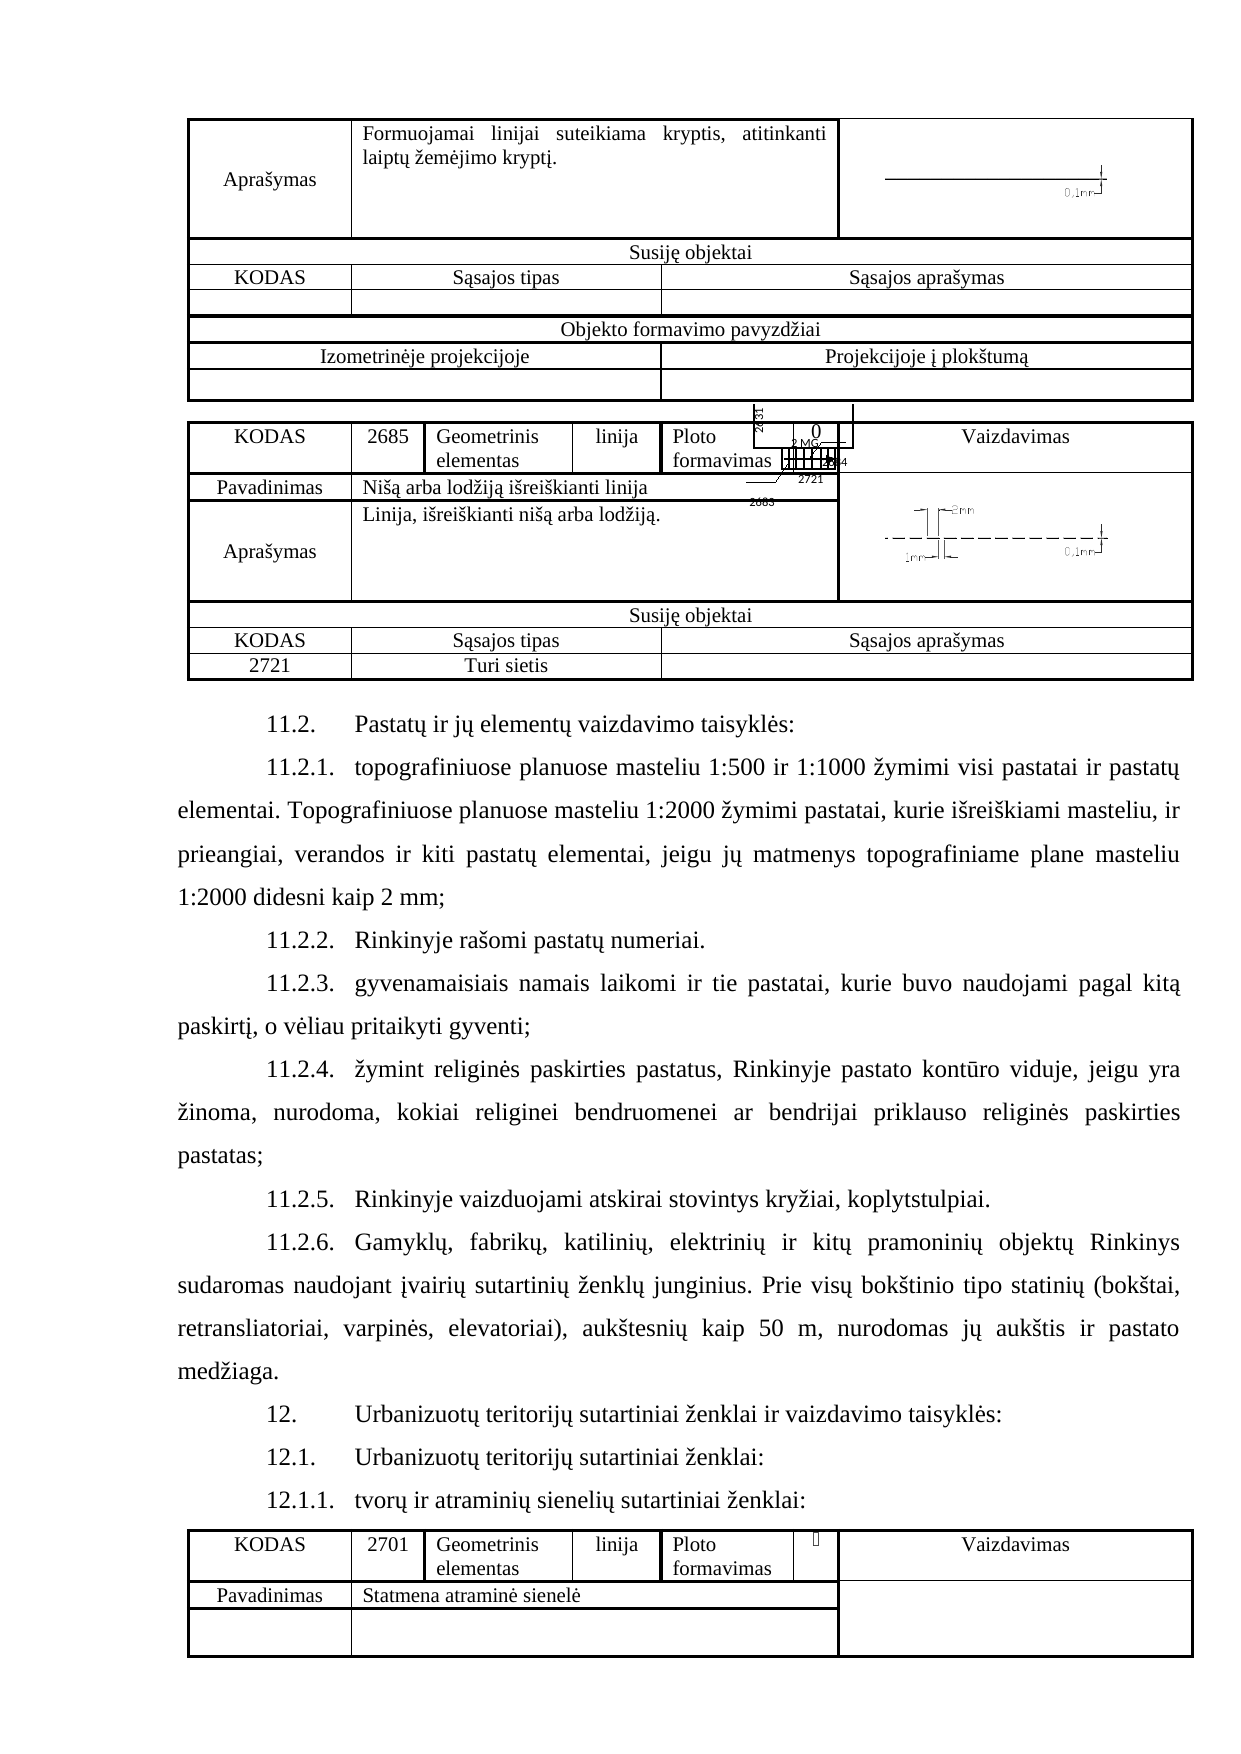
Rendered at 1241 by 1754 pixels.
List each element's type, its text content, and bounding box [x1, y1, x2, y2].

table_header Geometrinis elementas [426, 424, 572, 472]
table_header KODAS [190, 424, 351, 472]
table_header linija [573, 424, 659, 472]
text 12.1.1. tvorų ir atraminių sienelių sutartiniai ženklai: [177, 1486, 1181, 1514]
table_header  [797, 460, 803, 468]
table_header  [805, 449, 811, 458]
table_header 2685 [352, 424, 423, 472]
text 11.2.5. Rinkinyje vaizduojami atskirai stovintys kryžiai, koplytstulpiai. [177, 1184, 1181, 1212]
table_cell [840, 119, 1191, 237]
table_cell Objekto formavimo pavyzdžiai [190, 318, 1191, 341]
table_cell [190, 370, 660, 398]
table_cell KODAS [190, 265, 351, 289]
table_header KODAS [190, 1532, 351, 1580]
table_cell Susiję objektai [190, 603, 1191, 627]
table_header linija [573, 1532, 659, 1580]
table_header  [797, 449, 803, 458]
table_cell Statmena atraminė sienelė [352, 1583, 837, 1607]
table_header Geometrinis elementas [426, 1532, 572, 1580]
table_cell [662, 654, 1191, 677]
table_cell Pavadinimas [190, 475, 351, 499]
text 11.2.6. Gamyklų, fabrikų, katilinių, elektrinių ir kitų pramoninių objektų Rinkinys sudaromas naudojant įvairių sutartinių ženklų junginius. Prie visų bokštinio tipo statinių (bokštai, retransliatoriai, varpinės, elevatoriai), aukštesnių kaip 50 m, nurodomas jų aukštis ir pastato medžiaga. [177, 1227, 1181, 1385]
table_header Ploto formavimas [663, 1532, 793, 1580]
table_header  [794, 1532, 837, 1580]
table_cell Sąsajos tipas [352, 628, 661, 652]
table_cell Sąsajos aprašymas [662, 628, 1191, 652]
table_cell Nišą arba lodžiją išreiškianti linija [352, 475, 837, 499]
table_cell [662, 290, 1191, 314]
table_header  [822, 460, 827, 468]
table_cell [190, 1610, 351, 1655]
text 12.1. Urbanizuotų teritorijų sutartiniai ženklai: [177, 1442, 1181, 1471]
table_cell Formuojamai linijai suteikiama kryptis, atitinkanti laiptų žemėjimo kryptį. [352, 121, 837, 237]
table_header Vaizdavimas [840, 424, 1191, 472]
table_cell Izometrinėje projekcijoje [190, 344, 660, 368]
text 11.2. Pastatų ir jų elementų vaizdavimo taisyklės: [177, 709, 1181, 738]
table_cell [662, 370, 1191, 398]
table_cell [352, 290, 661, 314]
table_cell Turi sietis [352, 654, 661, 677]
table_header Ploto formavimas [663, 424, 793, 472]
table_cell Sąsajos tipas [352, 265, 661, 289]
table_cell [190, 290, 351, 314]
table_cell [840, 473, 1191, 600]
table_header  [829, 449, 834, 457]
table_cell Aprašymas [190, 502, 351, 600]
text 11.2.3. gyvenamaisiais namais laikomi ir tie pastatai, kurie buvo naudojami pagal kitą paskirtį, o vėliau pritaikyti gyventi; [177, 968, 1181, 1040]
table_cell Linija, išreiškianti nišą arba lodžiją. [352, 502, 837, 600]
table_header Vaizdavimas [840, 1532, 1191, 1580]
table_header  [794, 424, 837, 447]
table_cell 2721 [190, 654, 351, 677]
table_header  [829, 460, 834, 468]
text 11.2.2. Rinkinyje rašomi pastatų numeriai. [177, 925, 1181, 954]
table_header  [822, 449, 827, 458]
table_cell Projekcijoje į plokštumą [662, 344, 1191, 368]
table_header 2701 [352, 1532, 423, 1580]
table_header  [813, 460, 820, 468]
table_cell Aprašymas [190, 121, 351, 237]
table_cell Susiję objektai [190, 240, 1191, 264]
table_header  [813, 449, 820, 458]
text 11.2.4. žymint religinės paskirties pastatus, Rinkinyje pastato kontūro viduje, jeigu yra žinoma, nurodoma, kokiai religinei bendruomenei ar bendrijai priklauso religinės paskirties pastatas; [177, 1054, 1181, 1169]
table_cell Sąsajos aprašymas [662, 265, 1191, 289]
table_cell [840, 1581, 1191, 1655]
table_cell Pavadinimas [190, 1583, 351, 1607]
table_header  [805, 460, 811, 468]
text 12. Urbanizuotų teritorijų sutartiniai ženklai ir vaizdavimo taisyklės: [177, 1399, 1181, 1428]
table_cell KODAS [190, 628, 351, 652]
table_cell [352, 1610, 837, 1655]
text 11.2.1. topografiniuose planuose masteliu 1:500 ir 1:1000 žymimi visi pastatai ir pastatų elementai. Topografiniuose planuose masteliu 1:2000 žymimi pastatai, kurie išreiškiami masteliu, ir prieangiai, verandos ir kiti pastatų elementai, jeigu jų matmenys topografiniame plane masteliu 1:2000 didesni kaip 2 mm; [177, 752, 1181, 911]
